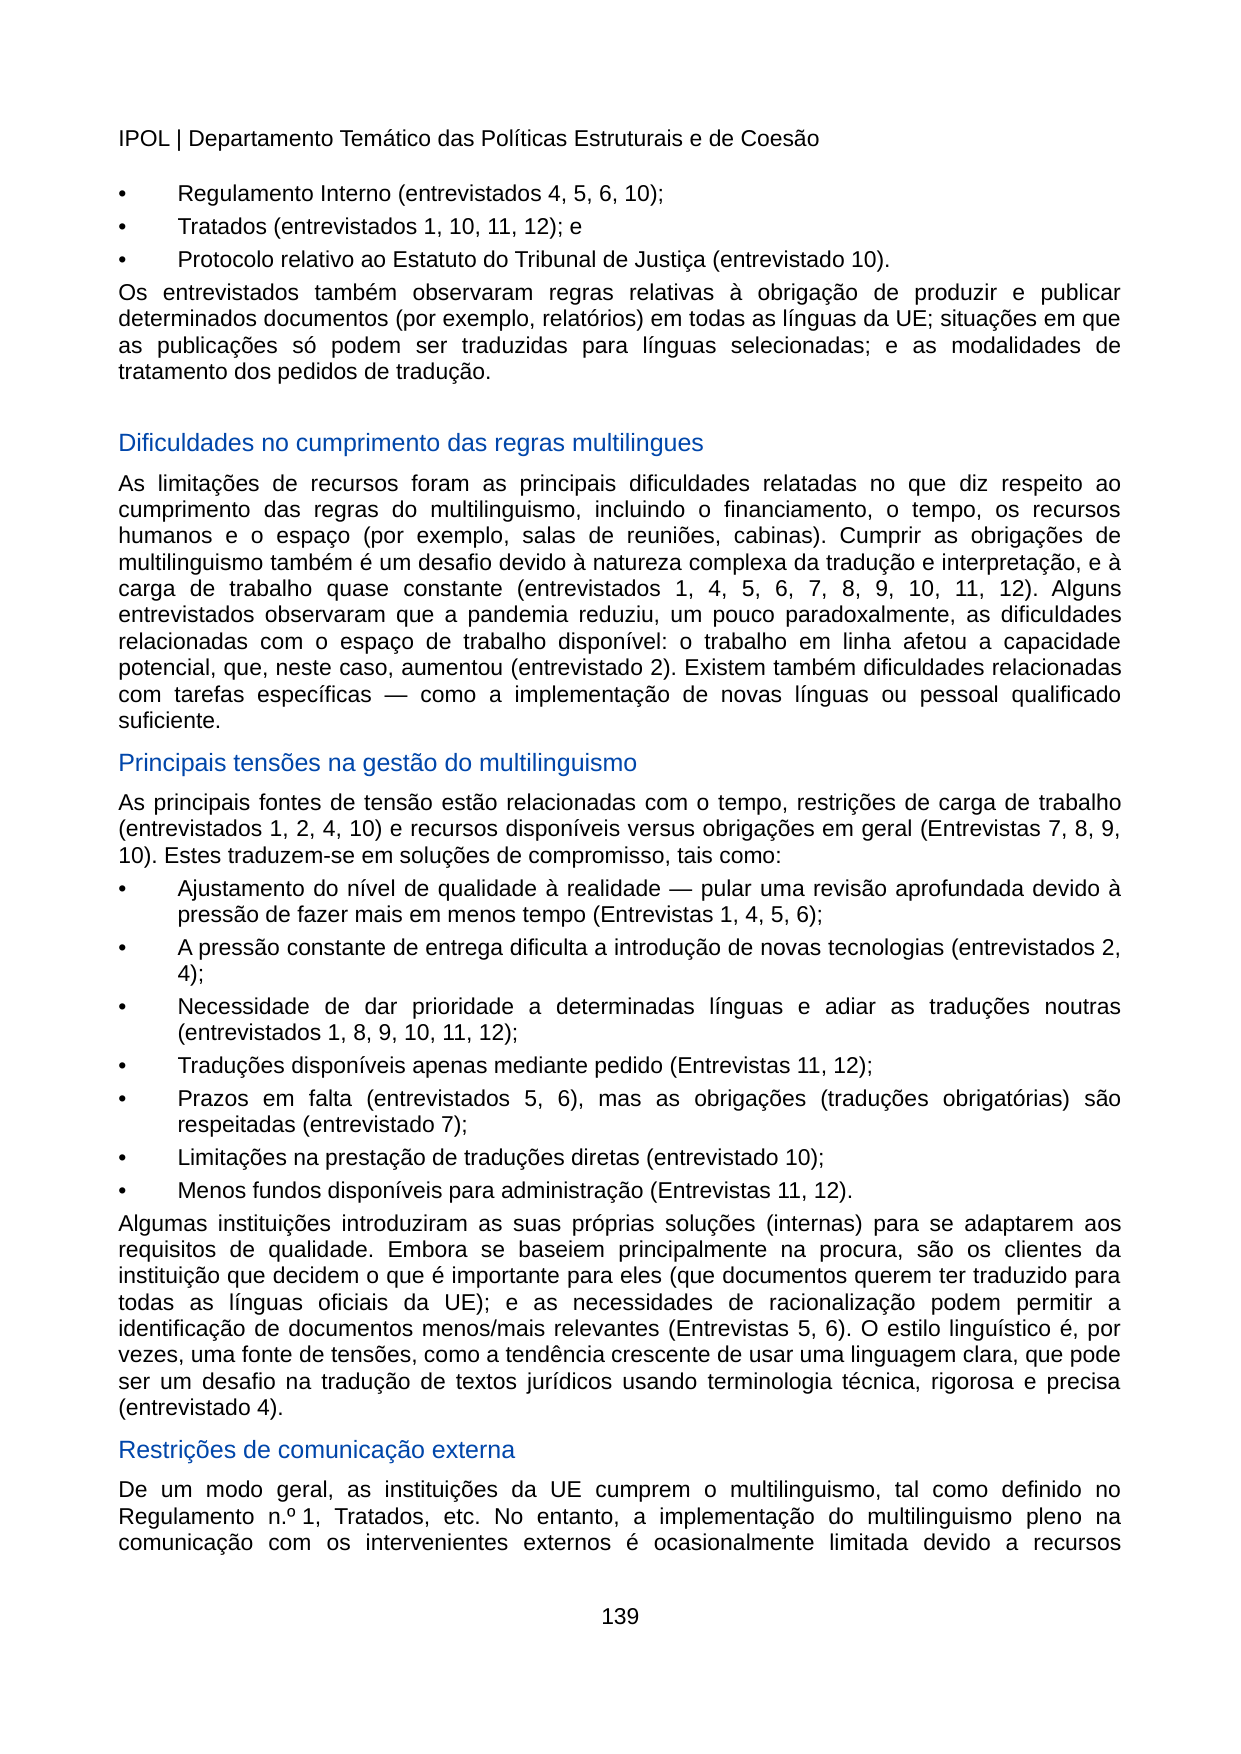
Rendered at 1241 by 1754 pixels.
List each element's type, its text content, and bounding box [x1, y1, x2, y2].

text Os entrevistados também observaram regras relativas à obrigação de produzir e publicar determinados documentos (por exemplo, relatórios) em todas as línguas da UE; situações em que as publicações só podem ser traduzidas para línguas selecionadas; e as modalidades de tratamento dos pedidos de tradução. [118, 279, 1122, 384]
text As principais fontes de tensão estão relacionadas com o tempo, restrições de carga de trabalho (entrevistados 1, 2, 4, 10) e recursos disponíveis versus obrigações em geral (Entrevistas 7, 8, 9, 10). Estes traduzem-se em soluções de compromisso, tais como: [118, 789, 1122, 868]
text • Limitações na prestação de traduções diretas (entrevistado 10); [118, 1144, 1122, 1170]
text As limitações de recursos foram as principais dificuldades relatadas no que diz respeito ao cumprimento das regras do multilinguismo, incluindo o financiamento, o tempo, os recursos humanos e o espaço (por exemplo, salas de reuniões, cabinas). Cumprir as obrigações de multilinguismo também é um desafio devido à natureza complexa da tradução e interpretação, e à carga de trabalho quase constante (entrevistados 1, 4, 5, 6, 7, 8, 9, 10, 11, 12). Alguns entrevistados observaram que a pandemia reduziu, um pouco paradoxalmente, as dificuldades relacionadas com o espaço de trabalho disponível: o trabalho em linha afetou a capacidade potencial, que, neste caso, aumentou (entrevistado 2). Existem também dificuldades relacionadas com tarefas específicas — como a implementação de novas línguas ou pessoal qualificado suficiente. [118, 470, 1122, 733]
text Algumas instituições introduziram as suas próprias soluções (internas) para se adaptarem aos requisitos de qualidade. Embora se baseiem principalmente na procura, são os clientes da instituição que decidem o que é importante para eles (que documentos querem ter traduzido para todas as línguas oficiais da UE); e as necessidades de racionalização podem permitir a identificação de documentos menos/mais relevantes (Entrevistas 5, 6). O estilo linguístico é, por vezes, uma fonte de tensões, como a tendência crescente de usar uma linguagem clara, que pode ser um desafio na tradução de textos jurídicos usando terminologia técnica, rigorosa e precisa (entrevistado 4). [118, 1210, 1122, 1421]
text De um modo geral, as instituições da UE cumprem o multilinguismo, tal como definido no Regulamento n.º 1, Tratados, etc. No entanto, a implementação do multilinguismo pleno na comunicação com os intervenientes externos é ocasionalmente limitada devido a recursos [118, 1476, 1122, 1555]
text • Necessidade de dar prioridade a determinadas línguas e adiar as traduções noutras (entrevistados 1, 8, 9, 10, 11, 12); [118, 993, 1122, 1046]
text • Ajustamento do nível de qualidade à realidade — pular uma revisão aprofundada devido à pressão de fazer mais em menos tempo (Entrevistas 1, 4, 5, 6); [118, 874, 1122, 927]
text • Prazos em falta (entrevistados 5, 6), mas as obrigações (traduções obrigatórias) são respeitadas (entrevistado 7); [118, 1085, 1122, 1138]
subtitle Restrições de comunicação externa [118, 1435, 1122, 1464]
text • A pressão constante de entrega dificulta a introdução de novas tecnologias (entrevistados 2, 4); [118, 934, 1122, 986]
text • Menos fundos disponíveis para administração (Entrevistas 11, 12). [118, 1177, 1122, 1203]
text • Traduções disponíveis apenas mediante pedido (Entrevistas 11, 12); [118, 1052, 1122, 1078]
text • Protocolo relativo ao Estatuto do Tribunal de Justiça (entrevistado 10). [118, 246, 1122, 272]
subtitle Principais tensões na gestão do multilinguismo [118, 748, 1122, 777]
subtitle Dificuldades no cumprimento das regras multilingues [118, 428, 1122, 457]
text • Tratados (entrevistados 1, 10, 11, 12); e [118, 213, 1122, 239]
text • Regulamento Interno (entrevistados 4, 5, 6, 10); [118, 180, 1122, 207]
